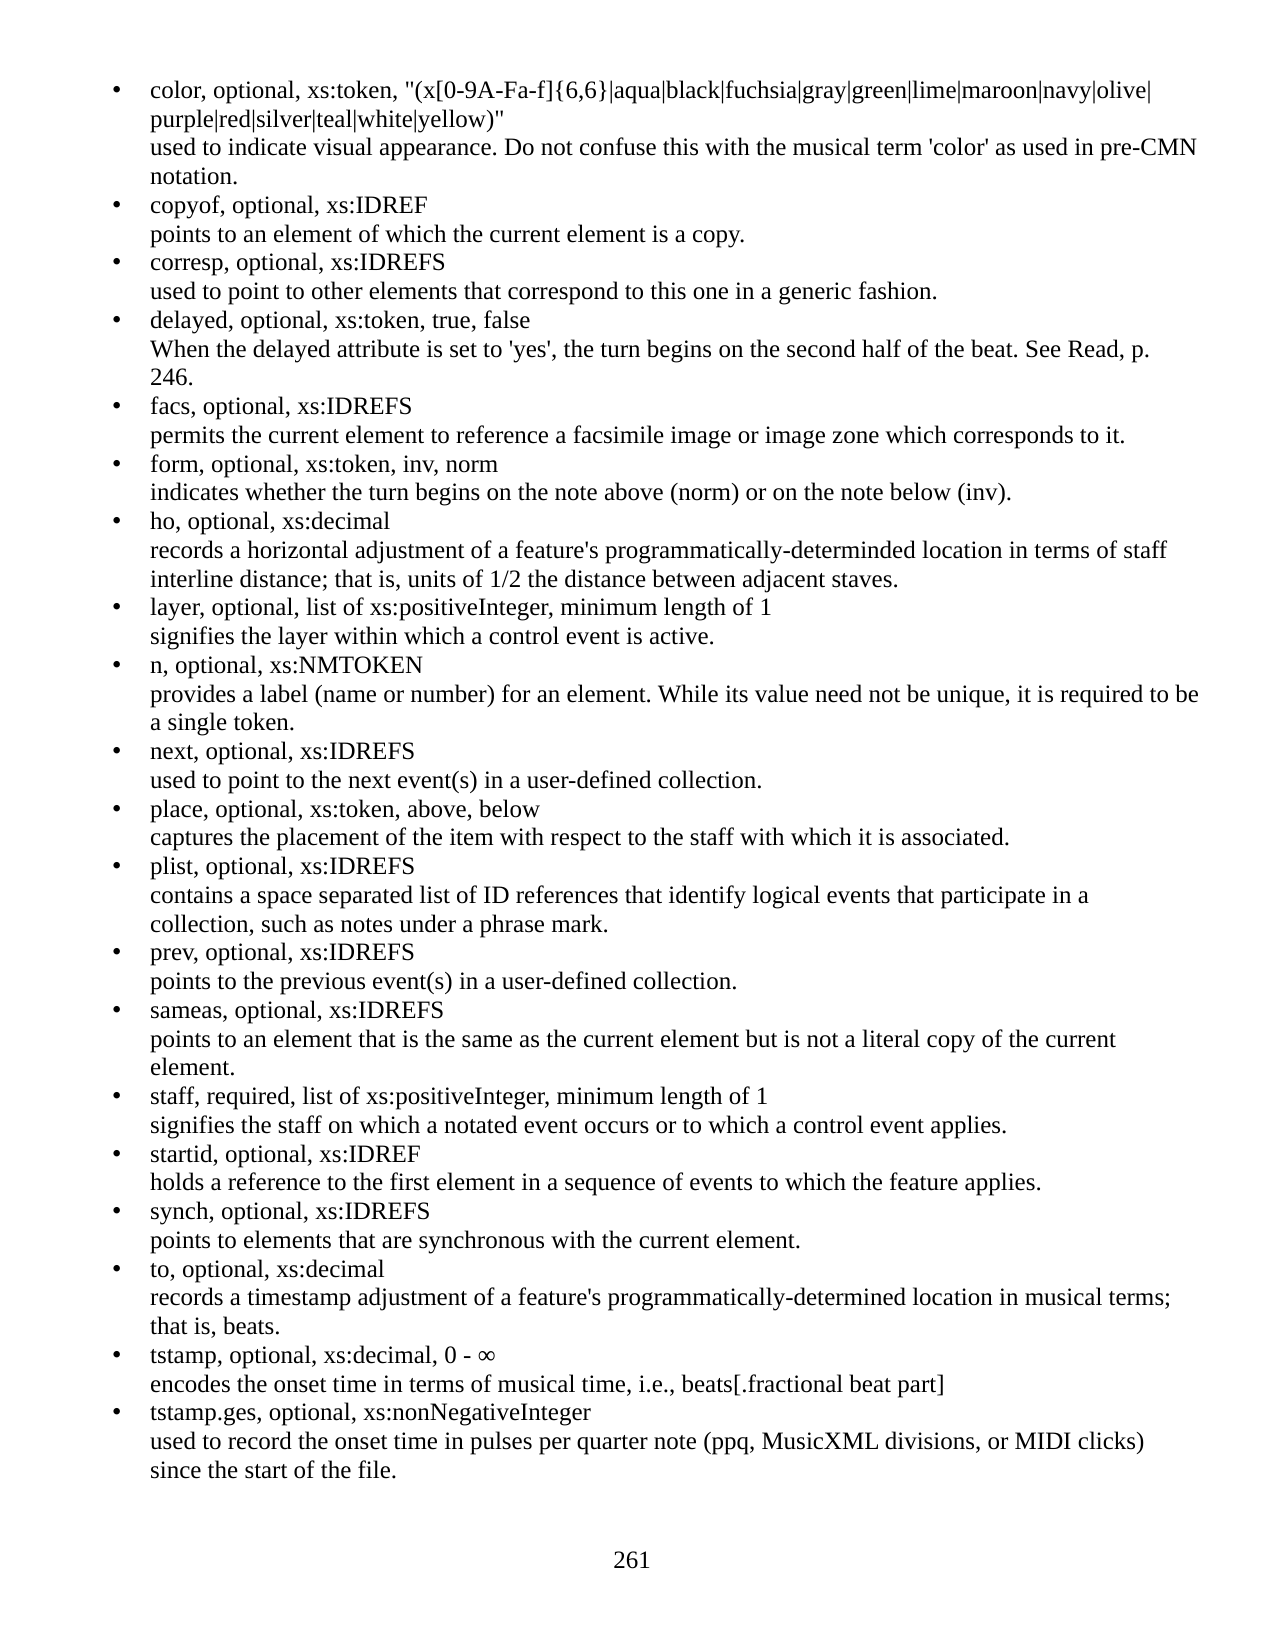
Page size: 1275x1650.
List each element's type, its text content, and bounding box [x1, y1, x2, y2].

list ho, optional, xs:decimal records a horizontal adjustment of a feature's programmatically-determinded location in terms of staff interline distance; that is, units of 1/2 the distance between adjacent staves. [112, 506, 1200, 592]
list prev, optional, xs:IDREFS points to the previous event(s) in a user-defined collection. [112, 937, 1200, 995]
list sameas, optional, xs:IDREFS points to an element that is the same as the current element but is not a literal copy of the current element. [112, 995, 1200, 1081]
list color, optional, xs:token, "(x[0-9A-Fa-f]{6,6}|aqua|black|fuchsia|gray|green|lime|maroon|navy|olive|purple|red|silver|teal|white|yellow)" used to indicate visual appearance. Do not confuse this with the musical term 'color' as used in pre-CMN notation. [112, 75, 1200, 190]
list facs, optional, xs:IDREFS permits the current element to reference a facsimile image or image zone which corresponds to it. [112, 391, 1200, 449]
list delayed, optional, xs:token, true, false When the delayed attribute is set to 'yes', the turn begins on the second half of the beat. See Read, p. 246. [112, 305, 1200, 391]
list corresp, optional, xs:IDREFS used to point to other elements that correspond to this one in a generic fashion. [112, 247, 1200, 305]
list next, optional, xs:IDREFS used to point to the next event(s) in a user-defined collection. [112, 736, 1200, 794]
list staff, required, list of xs:positiveInteger, minimum length of 1 signifies the staff on which a notated event occurs or to which a control event applies. [112, 1081, 1200, 1139]
list synch, optional, xs:IDREFS points to elements that are synchronous with the current element. [112, 1196, 1200, 1254]
list tstamp.ges, optional, xs:nonNegativeInteger used to record the onset time in pulses per quarter note (ppq, MusicXML divisions, or MIDI clicks) since the start of the file. [112, 1397, 1200, 1484]
list form, optional, xs:token, inv, norm indicates whether the turn begins on the note above (norm) or on the note below (inv). [112, 449, 1200, 506]
list plist, optional, xs:IDREFS contains a space separated list of ID references that identify logical events that participate in a collection, such as notes under a phrase mark. [112, 851, 1200, 937]
list tstamp, optional, xs:decimal, 0 - ∞ encodes the onset time in terms of musical time, i.e., beats[.fractional beat part] [112, 1340, 1200, 1397]
list n, optional, xs:NMTOKEN provides a label (name or number) for an element. While its value need not be unique, it is required to be a single token. [112, 650, 1200, 736]
list copyof, optional, xs:IDREF points to an element of which the current element is a copy. [112, 190, 1200, 247]
list startid, optional, xs:IDREF holds a reference to the first element in a sequence of events to which the feature applies. [112, 1139, 1200, 1196]
list layer, optional, list of xs:positiveInteger, minimum length of 1 signifies the layer within which a control event is active. [112, 592, 1200, 650]
list to, optional, xs:decimal records a timestamp adjustment of a feature's programmatically-determined location in musical terms; that is, beats. [112, 1254, 1200, 1340]
list place, optional, xs:token, above, below captures the placement of the item with respect to the staff with which it is associated. [112, 794, 1200, 851]
